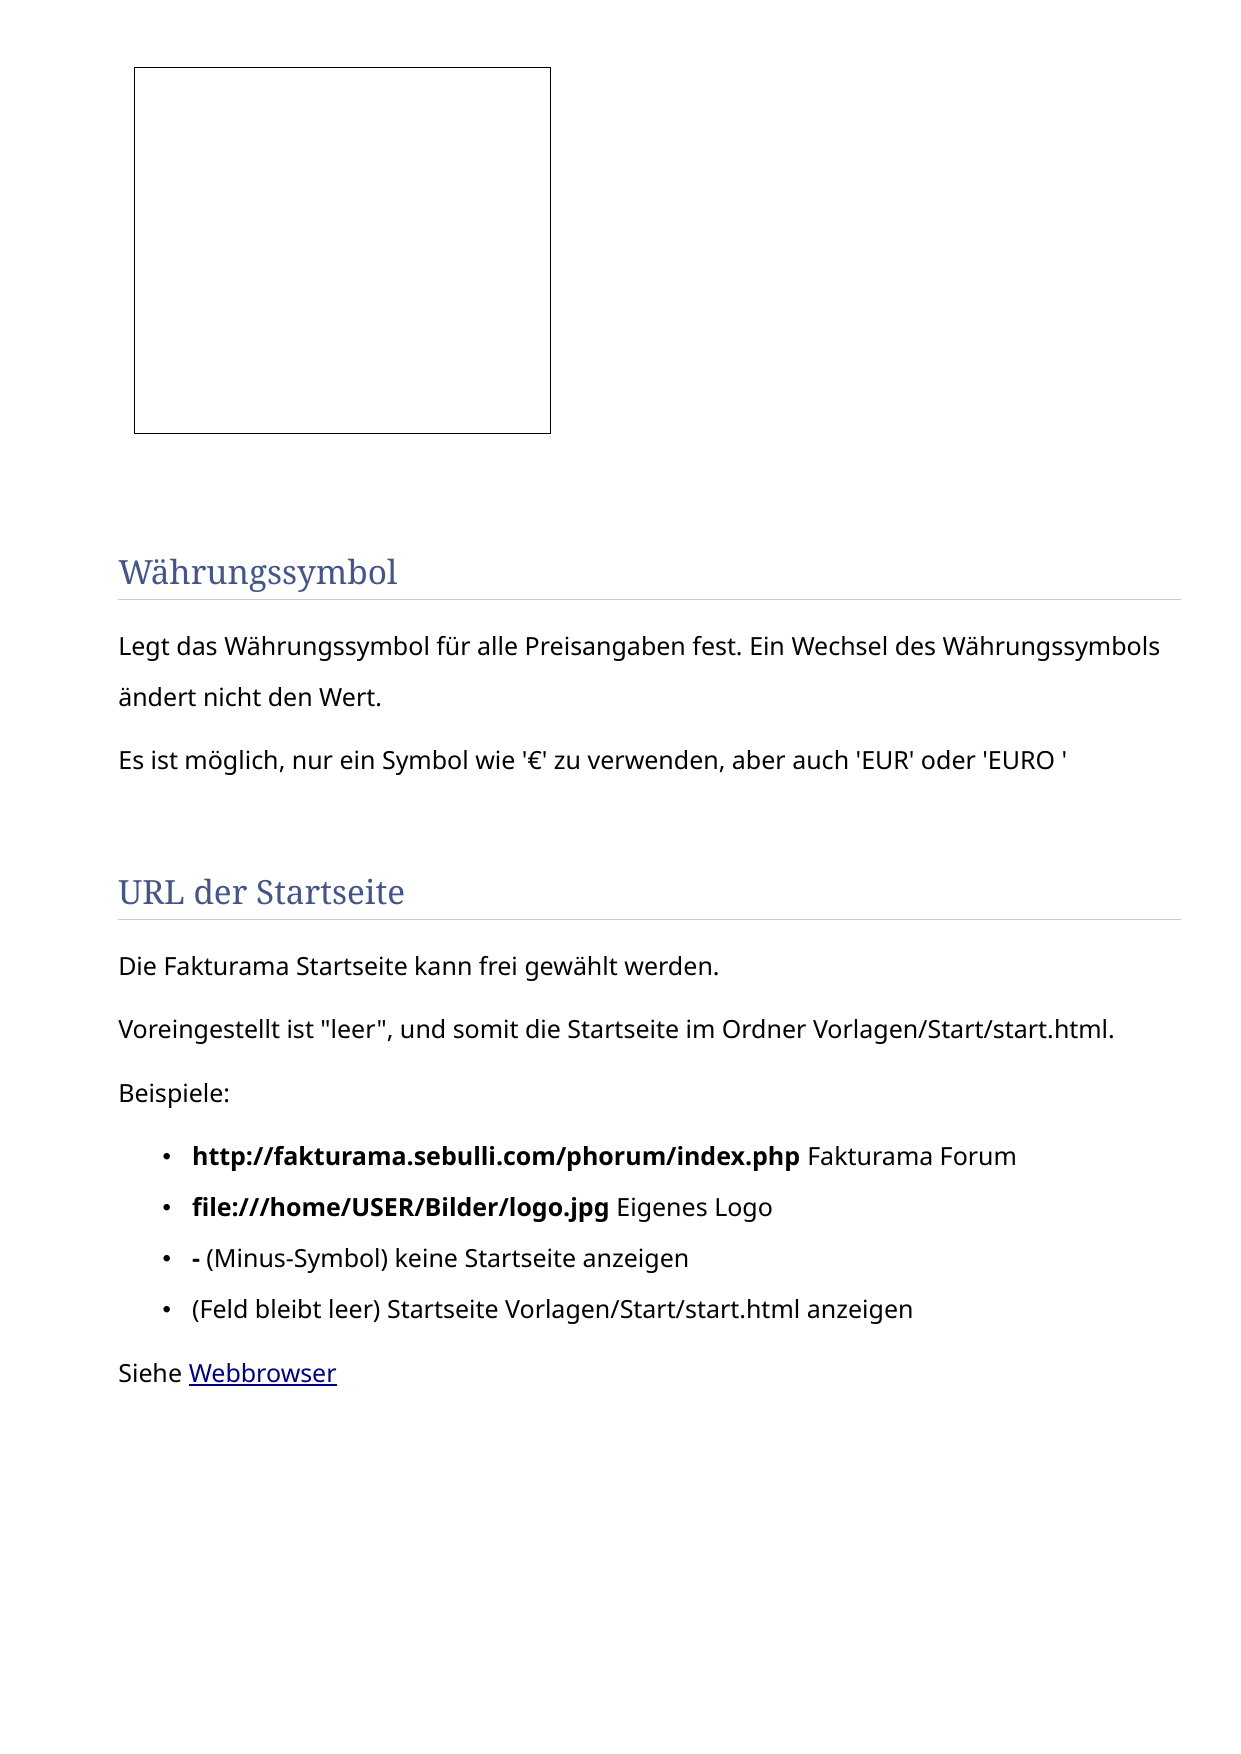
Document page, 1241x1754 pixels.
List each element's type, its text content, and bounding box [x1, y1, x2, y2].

subtitle URL der Startseite [118, 869, 1181, 919]
text Legt das Währungssymbol für alle Preisangaben fest. Ein Wechsel des Währungssymbols ändert nicht den Wert. [118, 628, 1181, 713]
text Voreingestellt ist "leer", und somit die Startseite im Ordner Vorlagen/Start/start.html. [118, 1012, 1181, 1046]
list (Feld bleibt leer) Startseite Vorlagen/Start/start.html anzeigen [162, 1292, 1181, 1326]
list file:///home/USER/Bilder/logo.jpg Eigenes Logo [162, 1190, 1181, 1224]
subtitle Währungssymbol [118, 548, 1181, 599]
text Siehe Webbrowser [118, 1356, 1181, 1390]
text Es ist möglich, nur ein Symbol wie '€' zu verwenden, aber auch 'EUR' oder 'EURO ' [118, 743, 1181, 777]
text Die Fakturama Startseite kann frei gewählt werden. [118, 948, 1181, 982]
list - (Minus-Symbol) keine Startseite anzeigen [162, 1241, 1181, 1275]
text Beispiele: [118, 1076, 1181, 1109]
list http://fakturama.sebulli.com/phorum/index.php Fakturama Forum [162, 1139, 1181, 1173]
